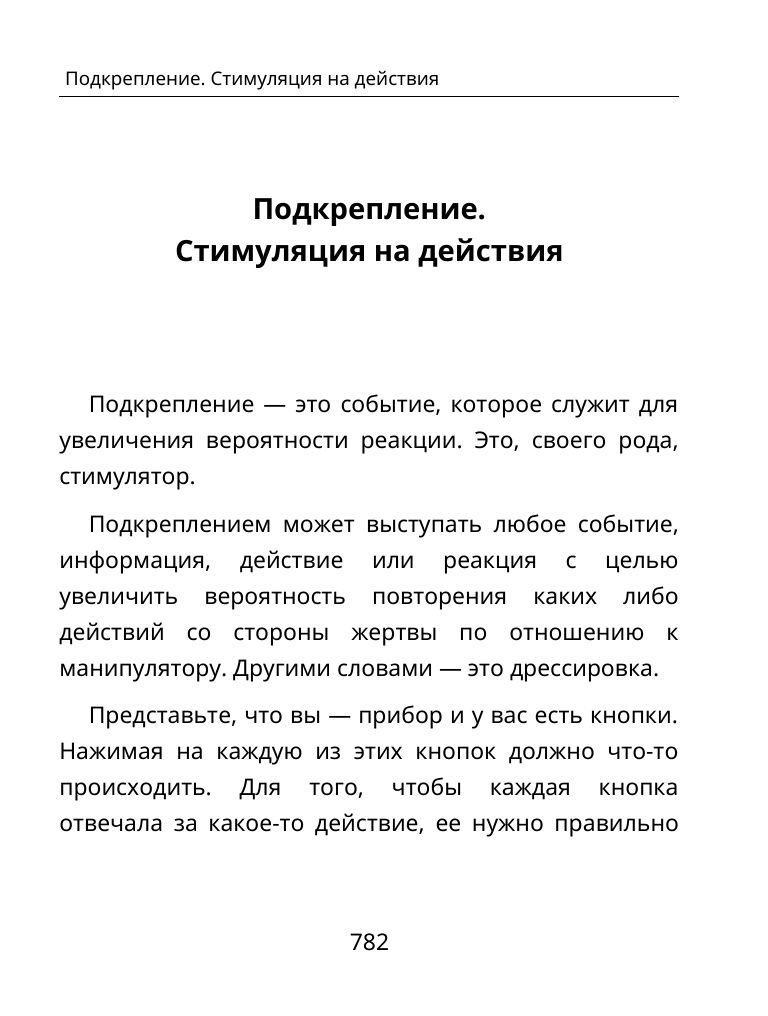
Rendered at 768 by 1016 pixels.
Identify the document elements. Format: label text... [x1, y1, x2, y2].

subtitle Подкрепление. Стимуляция на действия [59, 185, 679, 270]
text Представьте, что вы — прибор и у вас есть кнопки. Нажимая на каждую из этих кнопок должно что-то происходить. Для того, чтобы каждая кнопка отвечала за какое-то действие, ее нужно правильно [59, 699, 679, 838]
text Подкреплением может выступать любое событие, информация, действие или реакция с целью увеличить вероятность повторения каких либо действий со стороны жертвы по отношению к манипулятору. Другими словами — это дрессировка. [59, 508, 679, 683]
text Подкрепление — это событие, которое служит для увеличения вероятности реакции. Это, своего рода, стимулятор. [59, 388, 679, 491]
